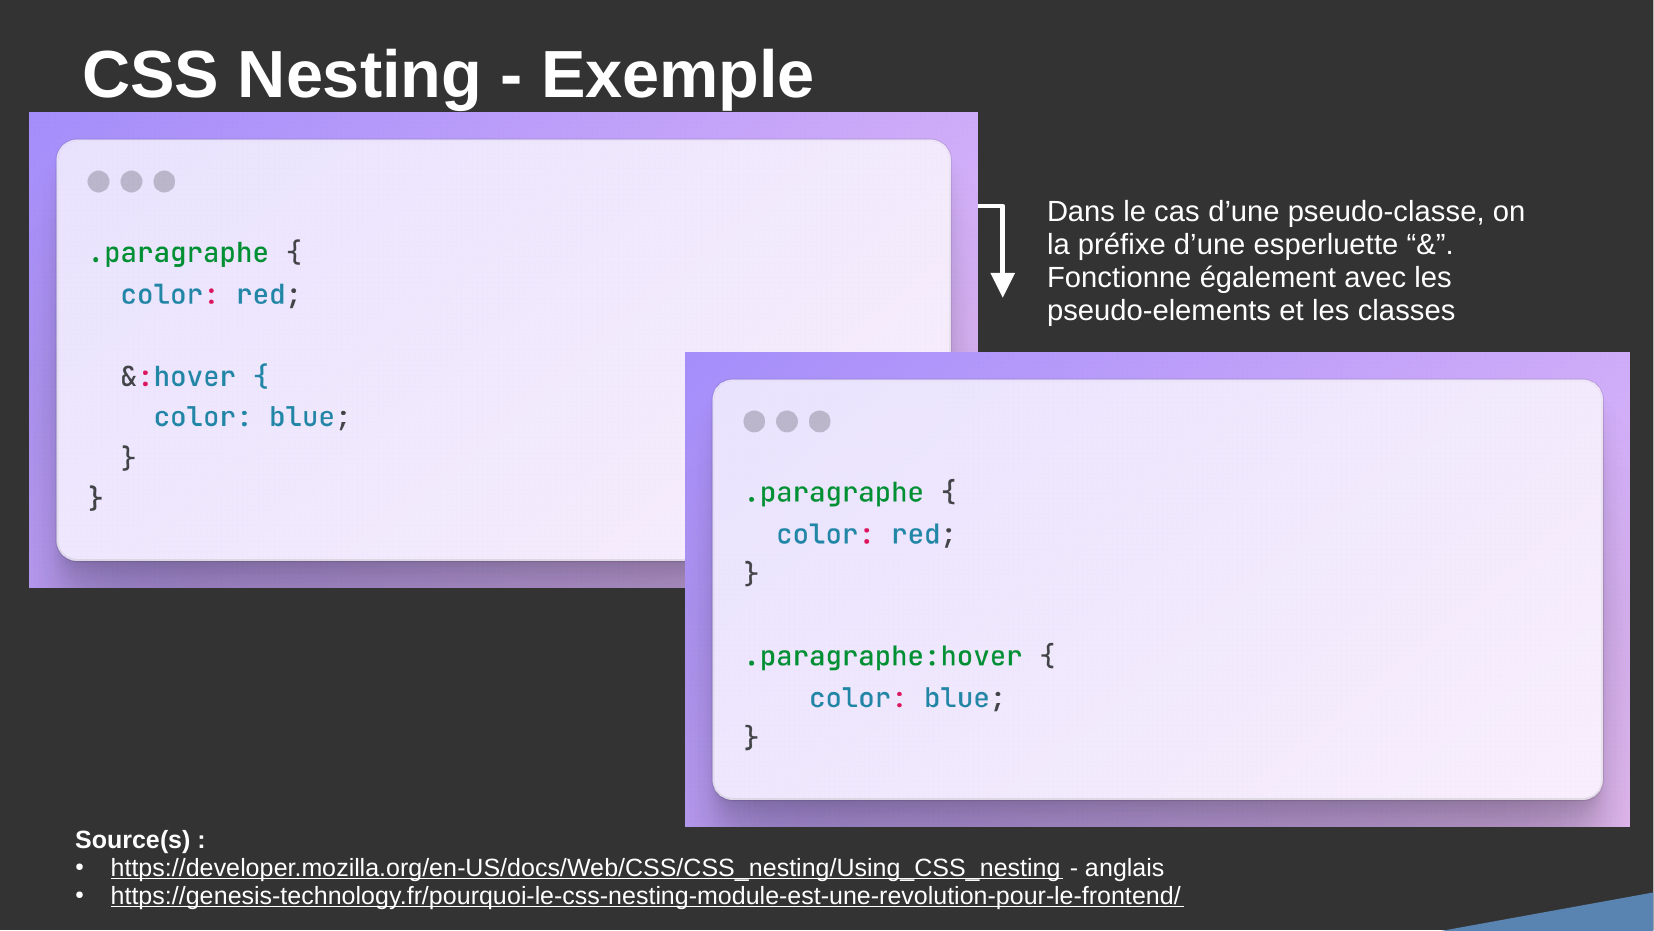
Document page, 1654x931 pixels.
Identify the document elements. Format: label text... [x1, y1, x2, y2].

text_box [1440, 892, 1654, 931]
picture [29, 112, 1630, 827]
text_box Dans le cas d’une pseudo-classe, on la préfixe d’une esperluette “&”. Fonctionne également avec les pseudo-elements et les classes [1032, 187, 1564, 334]
title CSS Nesting - Exemple [82, 37, 1571, 114]
text_box Source(s) : https://developer.mozilla.org/en-US/docs/Web/CSS/CSS_nesting/Using_CSS_nesting - anglais https://genesis-technology.fr/pourquoi-le-css-nesting-module-est-une-revolution-pour-le-frontend/ [60, 803, 1546, 917]
